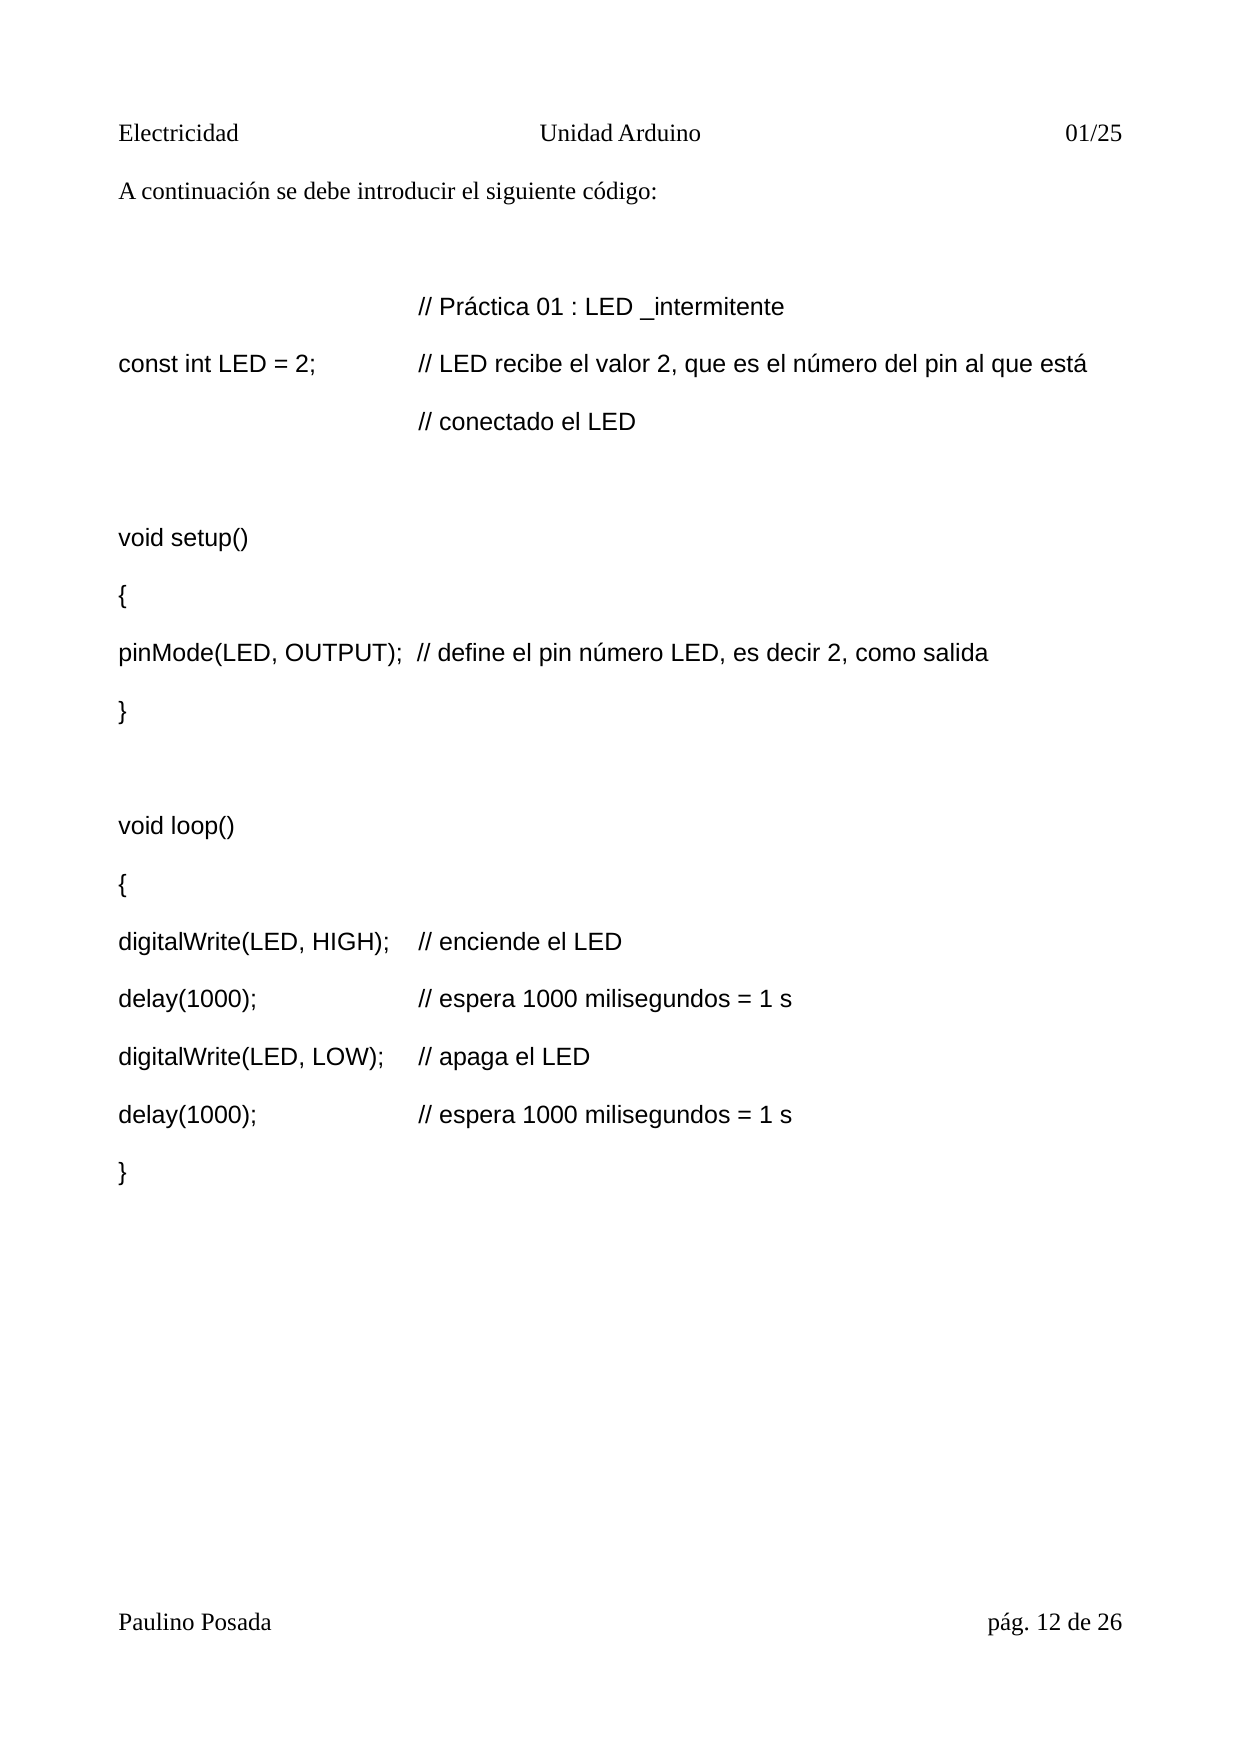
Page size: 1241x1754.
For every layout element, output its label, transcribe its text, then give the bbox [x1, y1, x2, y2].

text const int LED = 2; // LED recibe el valor 2, que es el número del pin al que está [118, 349, 1122, 378]
text delay(1000); // espera 1000 milisegundos = 1 s [118, 984, 1122, 1013]
text pinMode(LED, OUTPUT); // define el pin número LED, es decir 2, como salida [118, 638, 1122, 667]
text void setup() [118, 523, 1122, 551]
text // Práctica 01 : LED _intermitente [118, 292, 1122, 321]
text { [118, 869, 1122, 898]
text delay(1000); // espera 1000 milisegundos = 1 s [118, 1100, 1122, 1128]
text } [118, 1157, 1122, 1186]
text void loop() [118, 811, 1122, 840]
text } [118, 696, 1122, 724]
text { [118, 580, 1122, 609]
text digitalWrite(LED, LOW); // apaga el LED [118, 1042, 1122, 1071]
text A continuación se debe introducir el siguiente código: [118, 176, 1122, 205]
text // conectado el LED [118, 407, 1122, 436]
text digitalWrite(LED, HIGH); // enciende el LED [118, 927, 1122, 955]
